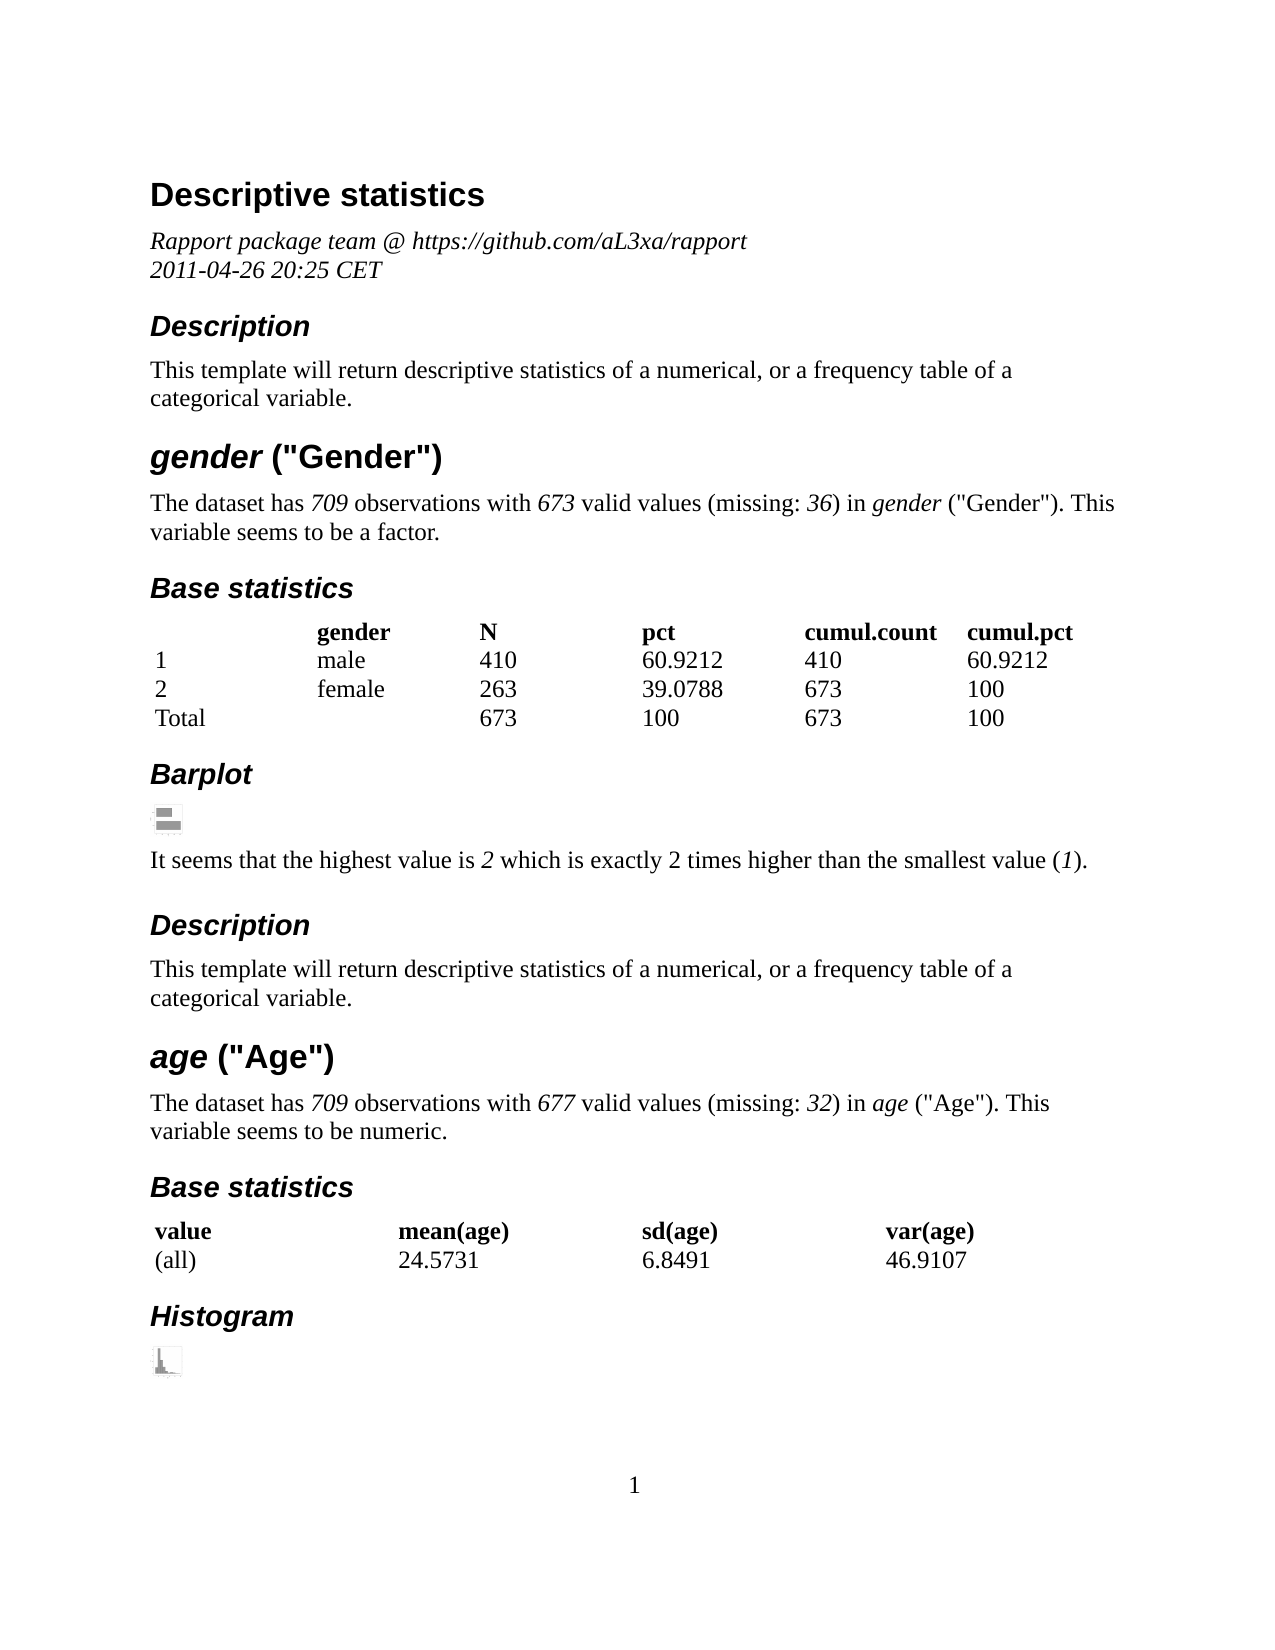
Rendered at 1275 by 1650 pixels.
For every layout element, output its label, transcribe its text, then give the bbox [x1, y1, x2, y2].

table_cell female [313, 674, 475, 703]
subtitle Description [150, 908, 1125, 942]
table_cell 410 [800, 646, 962, 674]
table_cell 410 [475, 646, 637, 674]
table_header [150, 617, 312, 646]
table_header cumul.count [800, 617, 962, 646]
table_cell 60.9212 [638, 646, 800, 674]
table_cell (all) [150, 1245, 394, 1274]
subtitle Base statistics [150, 571, 1125, 604]
table_header gender [313, 617, 475, 646]
text The dataset has 709 observations with 673 valid values (missing: 36) in gender ("Gender"). This variable seems to be a factor. [150, 488, 1125, 546]
table_cell 6.8491 [638, 1245, 881, 1274]
subtitle Histogram [150, 1299, 1125, 1332]
table_cell [313, 703, 475, 732]
table_cell 1 [150, 646, 312, 674]
subtitle gender ("Gender") [150, 437, 1125, 476]
table_cell 46.9107 [881, 1245, 1125, 1274]
table_header value [150, 1216, 394, 1245]
text This template will return descriptive statistics of a numerical, or a frequency table of a categorical variable. [150, 355, 1125, 412]
table_cell 673 [475, 703, 637, 732]
table_header var(age) [881, 1216, 1125, 1245]
picture [150, 1344, 184, 1379]
text 2011-04-26 20:25 CET [150, 255, 1125, 284]
text Rapport package team @ https://github.com/aL3xa/rapport [150, 226, 1125, 255]
table_cell Total [150, 703, 312, 732]
table_cell 263 [475, 674, 637, 703]
table_cell 673 [800, 703, 962, 732]
subtitle Barplot [150, 757, 1125, 790]
table_header N [475, 617, 637, 646]
table_cell 673 [800, 674, 962, 703]
table_cell 100 [638, 703, 800, 732]
subtitle Description [150, 309, 1125, 342]
table_header sd(age) [638, 1216, 881, 1245]
subtitle Base statistics [150, 1170, 1125, 1204]
table_cell 60.9212 [963, 646, 1125, 674]
text This template will return descriptive statistics of a numerical, or a frequency table of a categorical variable. [150, 954, 1125, 1012]
table_header mean(age) [394, 1216, 637, 1245]
text It seems that the highest value is 2 which is exactly 2 times higher than the smallest value (1). [150, 845, 1125, 874]
table_cell male [313, 646, 475, 674]
subtitle Descriptive statistics [150, 175, 1125, 214]
table_cell 39.0788 [638, 674, 800, 703]
picture [150, 802, 184, 837]
table_header pct [638, 617, 800, 646]
table_cell 100 [963, 703, 1125, 732]
table_cell 100 [963, 674, 1125, 703]
table_header cumul.pct [963, 617, 1125, 646]
text The dataset has 709 observations with 677 valid values (missing: 32) in age ("Age"). This variable seems to be numeric. [150, 1088, 1125, 1145]
subtitle age ("Age") [150, 1037, 1125, 1075]
table_cell 2 [150, 674, 312, 703]
table_cell 24.5731 [394, 1245, 637, 1274]
